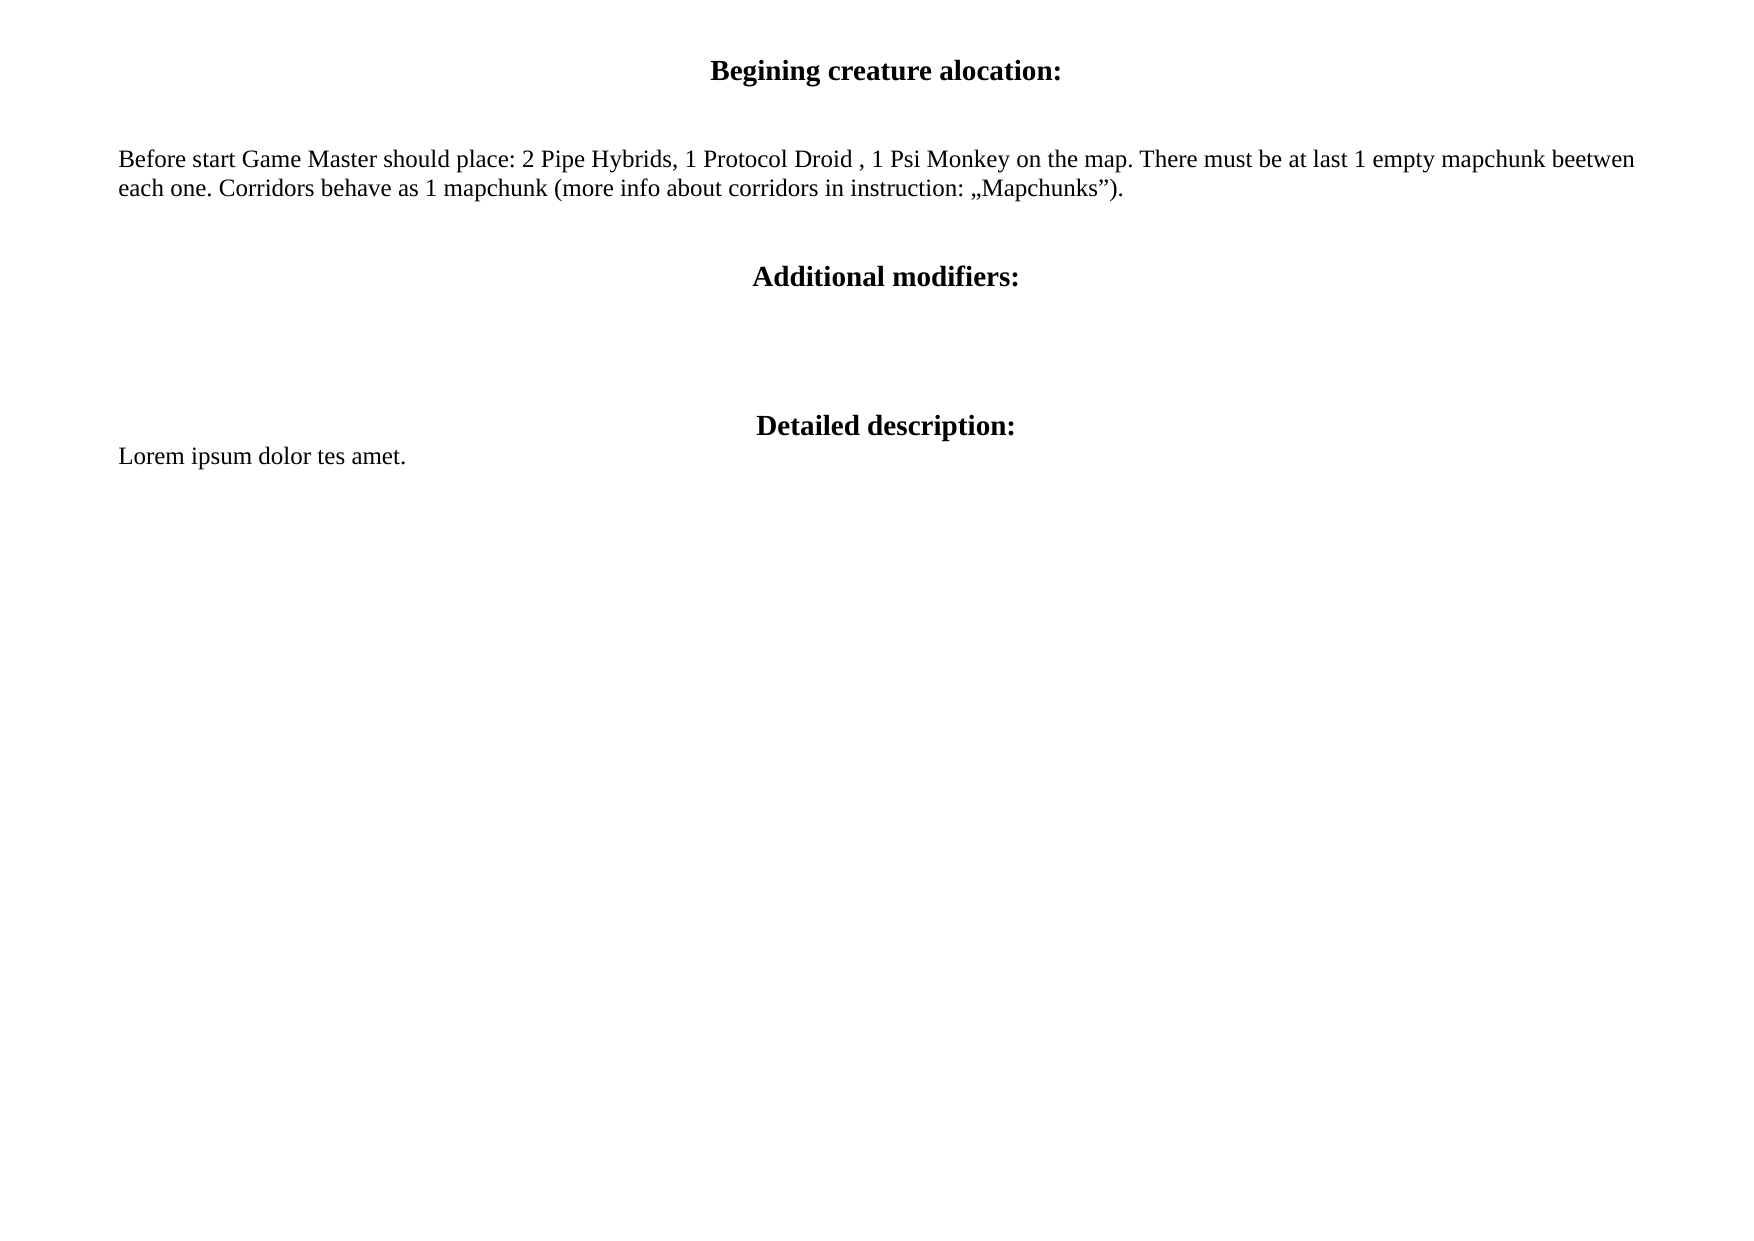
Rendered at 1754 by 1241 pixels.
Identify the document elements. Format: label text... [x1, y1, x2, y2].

text Before start Game Master should place: 2 Pipe Hybrids, 1 Protocol Droid , 1 Psi Monkey on the map. There must be at last 1 empty mapchunk beetwen each one. Corridors behave as 1 mapchunk (more info about corridors in instruction: „Mapchunks”). [118, 144, 1654, 202]
text Additional modifiers: [118, 259, 1654, 293]
text Lorem ipsum dolor tes amet. [118, 441, 1654, 470]
text Detailed description: [118, 408, 1654, 441]
text Begining creature alocation: [118, 53, 1654, 87]
